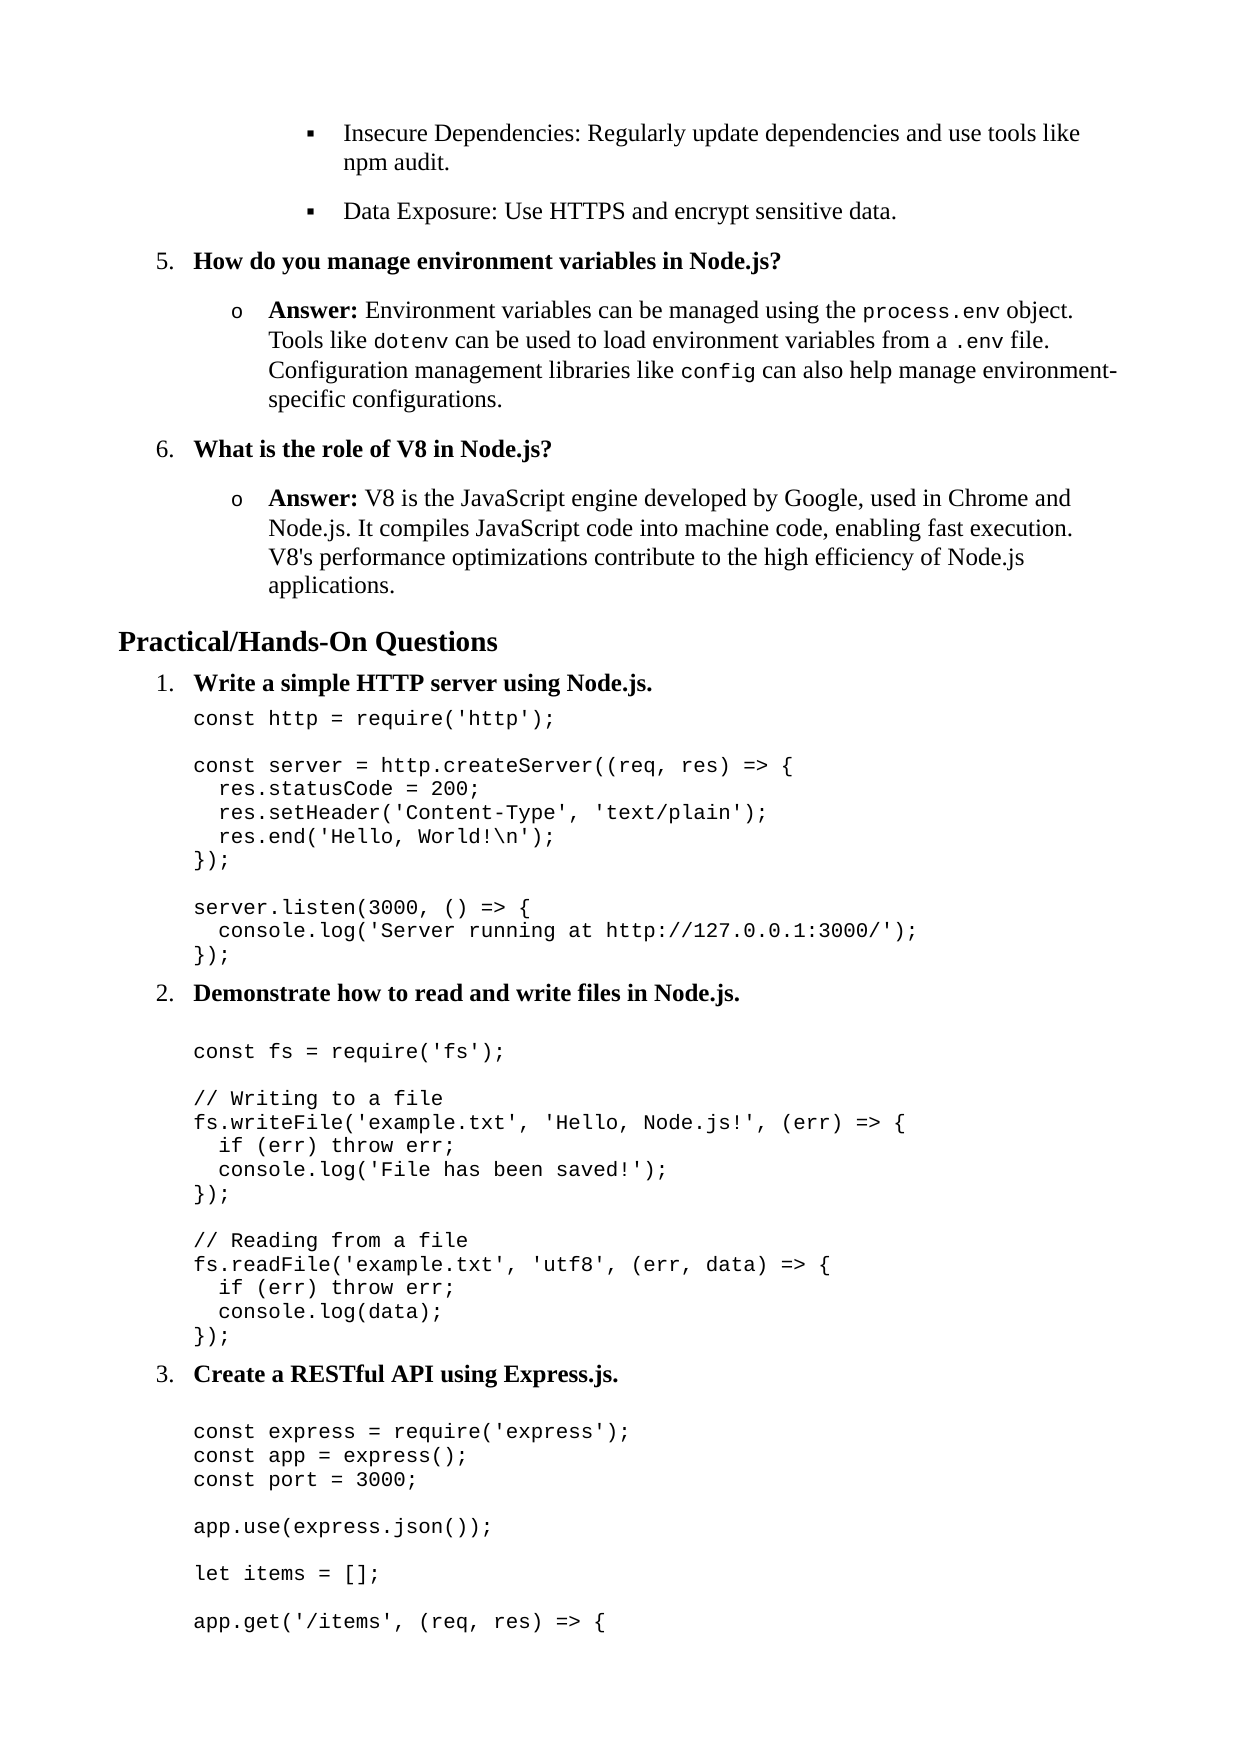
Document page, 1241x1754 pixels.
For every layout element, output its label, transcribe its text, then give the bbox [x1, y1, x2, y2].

text // Writing to a file [193, 1088, 1122, 1112]
text app.use(express.json()); [193, 1516, 1122, 1540]
text }); [193, 1324, 1122, 1348]
text const fs = require('fs'); [193, 1041, 1122, 1064]
list Insecure Dependencies: Regularly update dependencies and use tools like npm audit. [306, 118, 1122, 176]
text console.log('File has been saved!'); [193, 1159, 1122, 1183]
text const express = require('express'); [193, 1421, 1122, 1445]
text }); [193, 944, 1122, 968]
text fs.readFile('example.txt', 'utf8', (err, data) => { [193, 1254, 1122, 1277]
text app.get('/items', (req, res) => { [193, 1611, 1122, 1634]
text console.log('Server running at http://127.0.0.1:3000/'); [193, 920, 1122, 944]
text const http = require('http'); [193, 707, 1122, 731]
text // Reading from a file [193, 1230, 1122, 1254]
text }); [193, 1183, 1122, 1206]
text const server = http.createServer((req, res) => { [193, 755, 1122, 778]
list Data Exposure: Use HTTPS and encrypt sensitive data. [306, 196, 1122, 225]
list Answer: V8 is the JavaScript engine developed by Google, used in Chrome and Node.js. It compiles JavaScript code into machine code, enabling fast execution. V8's performance optimizations contribute to the high efficiency of Node.js applications. [231, 483, 1122, 599]
list What is the role of V8 in Node.js? [156, 434, 1122, 463]
text res.end('Hello, World!\n'); [193, 826, 1122, 849]
text console.log(data); [193, 1301, 1122, 1324]
text }); [193, 849, 1122, 873]
list How do you manage environment variables in Node.js? [156, 246, 1122, 275]
text const app = express(); [193, 1445, 1122, 1469]
text res.statusCode = 200; [193, 778, 1122, 802]
subtitle Practical/Hands-On Questions [118, 624, 1122, 658]
text res.setHeader('Content-Type', 'text/plain'); [193, 802, 1122, 826]
list Create a RESTful API using Express.js. [156, 1359, 1122, 1387]
text let items = []; [193, 1563, 1122, 1587]
text if (err) throw err; [193, 1277, 1122, 1301]
list Demonstrate how to read and write files in Node.js. [156, 978, 1122, 1007]
list Write a simple HTTP server using Node.js. [156, 668, 1122, 697]
text server.listen(3000, () => { [193, 897, 1122, 920]
list Answer: Environment variables can be managed using the process.env object. Tools like dotenv can be used to load environment variables from a .env file. Configuration management libraries like config can also help manage environment-specific configurations. [231, 296, 1122, 413]
text const port = 3000; [193, 1469, 1122, 1492]
text fs.writeFile('example.txt', 'Hello, Node.js!', (err) => { [193, 1112, 1122, 1135]
text if (err) throw err; [193, 1135, 1122, 1159]
